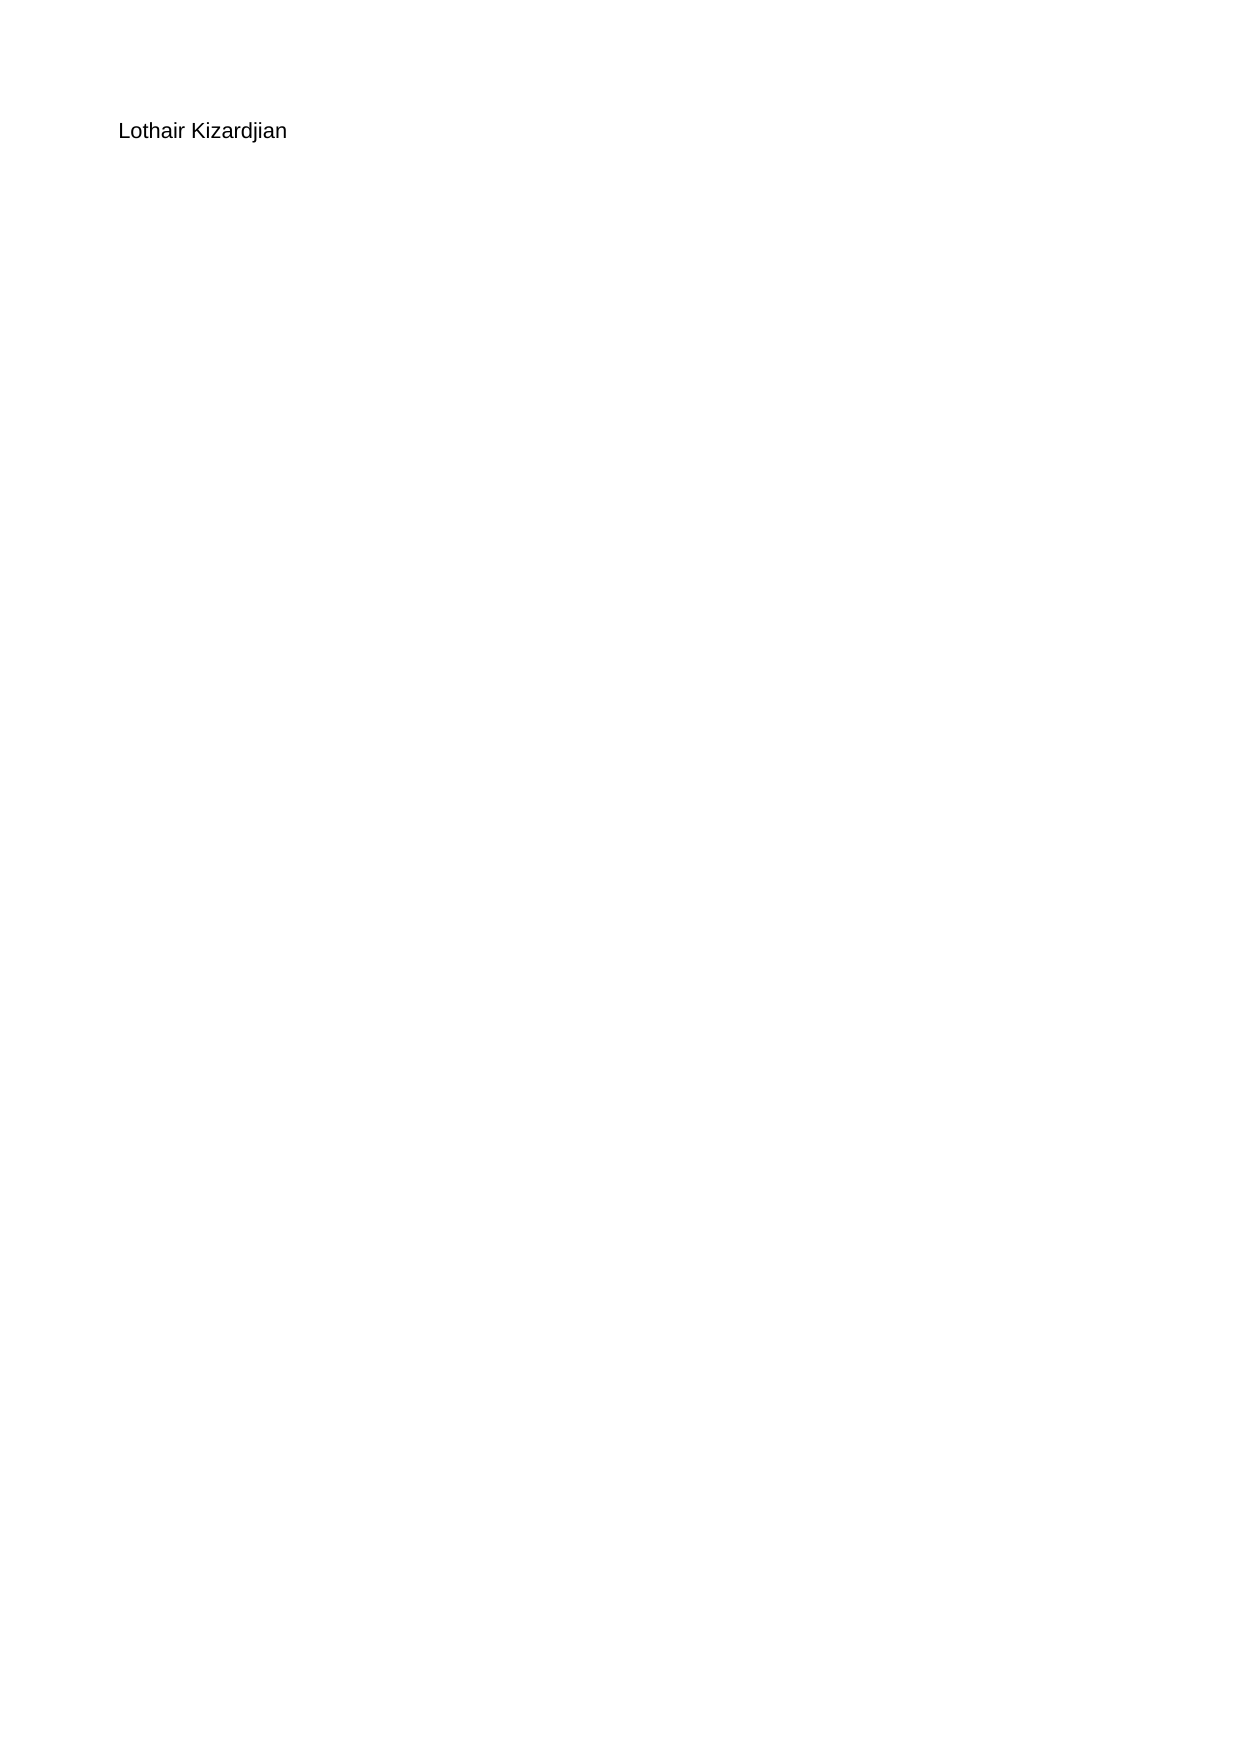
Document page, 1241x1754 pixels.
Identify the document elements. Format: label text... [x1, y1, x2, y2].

text Lothair Kizardjian [118, 118, 1122, 143]
